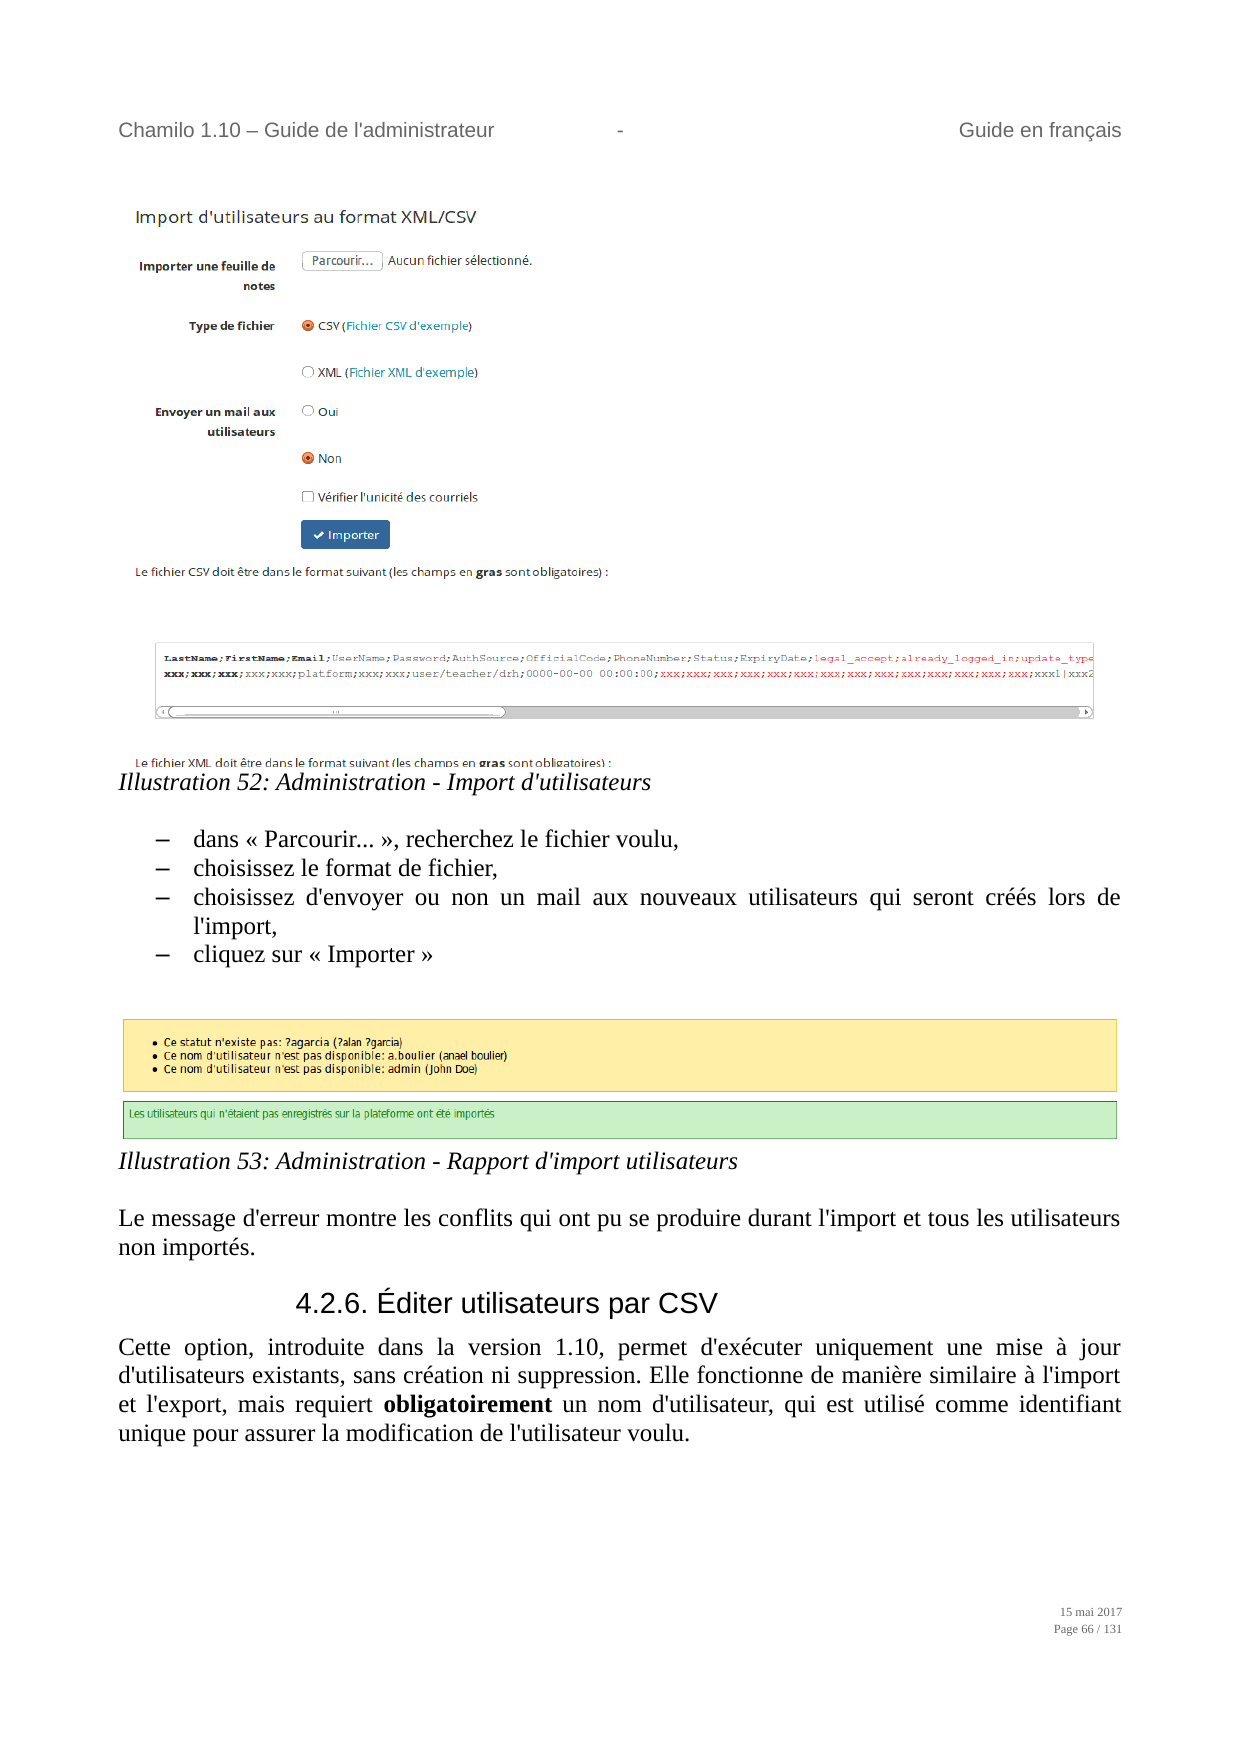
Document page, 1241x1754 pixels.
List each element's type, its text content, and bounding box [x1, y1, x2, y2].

list cliquez sur « Importer » [156, 939, 1122, 968]
text Illustration 53: Administration - Rapport d'import utilisateurs [118, 1146, 1122, 1174]
text Le message d'erreur montre les conflits qui ont pu se produire durant l'import et tous les utilisateurs non importés. [118, 1203, 1122, 1261]
list Illustration 52: Administration - Import d'utilisateurs [118, 767, 1122, 796]
list choisissez d'envoyer ou non un mail aux nouveaux utilisateurs qui seront créés lors de l'import, [156, 882, 1122, 939]
picture [118, 200, 1122, 767]
list dans « Parcourir... », recherchez le fichier voulu, [156, 824, 1122, 853]
text Cette option, introduite dans la version 1.10, permet d'exécuter uniquement une mise à jour d'utilisateurs existants, sans création ni suppression. Elle fonctionne de manière similaire à l'import et l'export, mais requiert obligatoirement un nom d'utilisateur, qui est utilisé comme identifiant unique pour assurer la modification de l'utilisateur voulu. [118, 1332, 1122, 1447]
list choisissez le format de fichier, [156, 853, 1122, 882]
picture [118, 1009, 1123, 1146]
subtitle Éditer utilisateurs par CSV [295, 1286, 1122, 1319]
